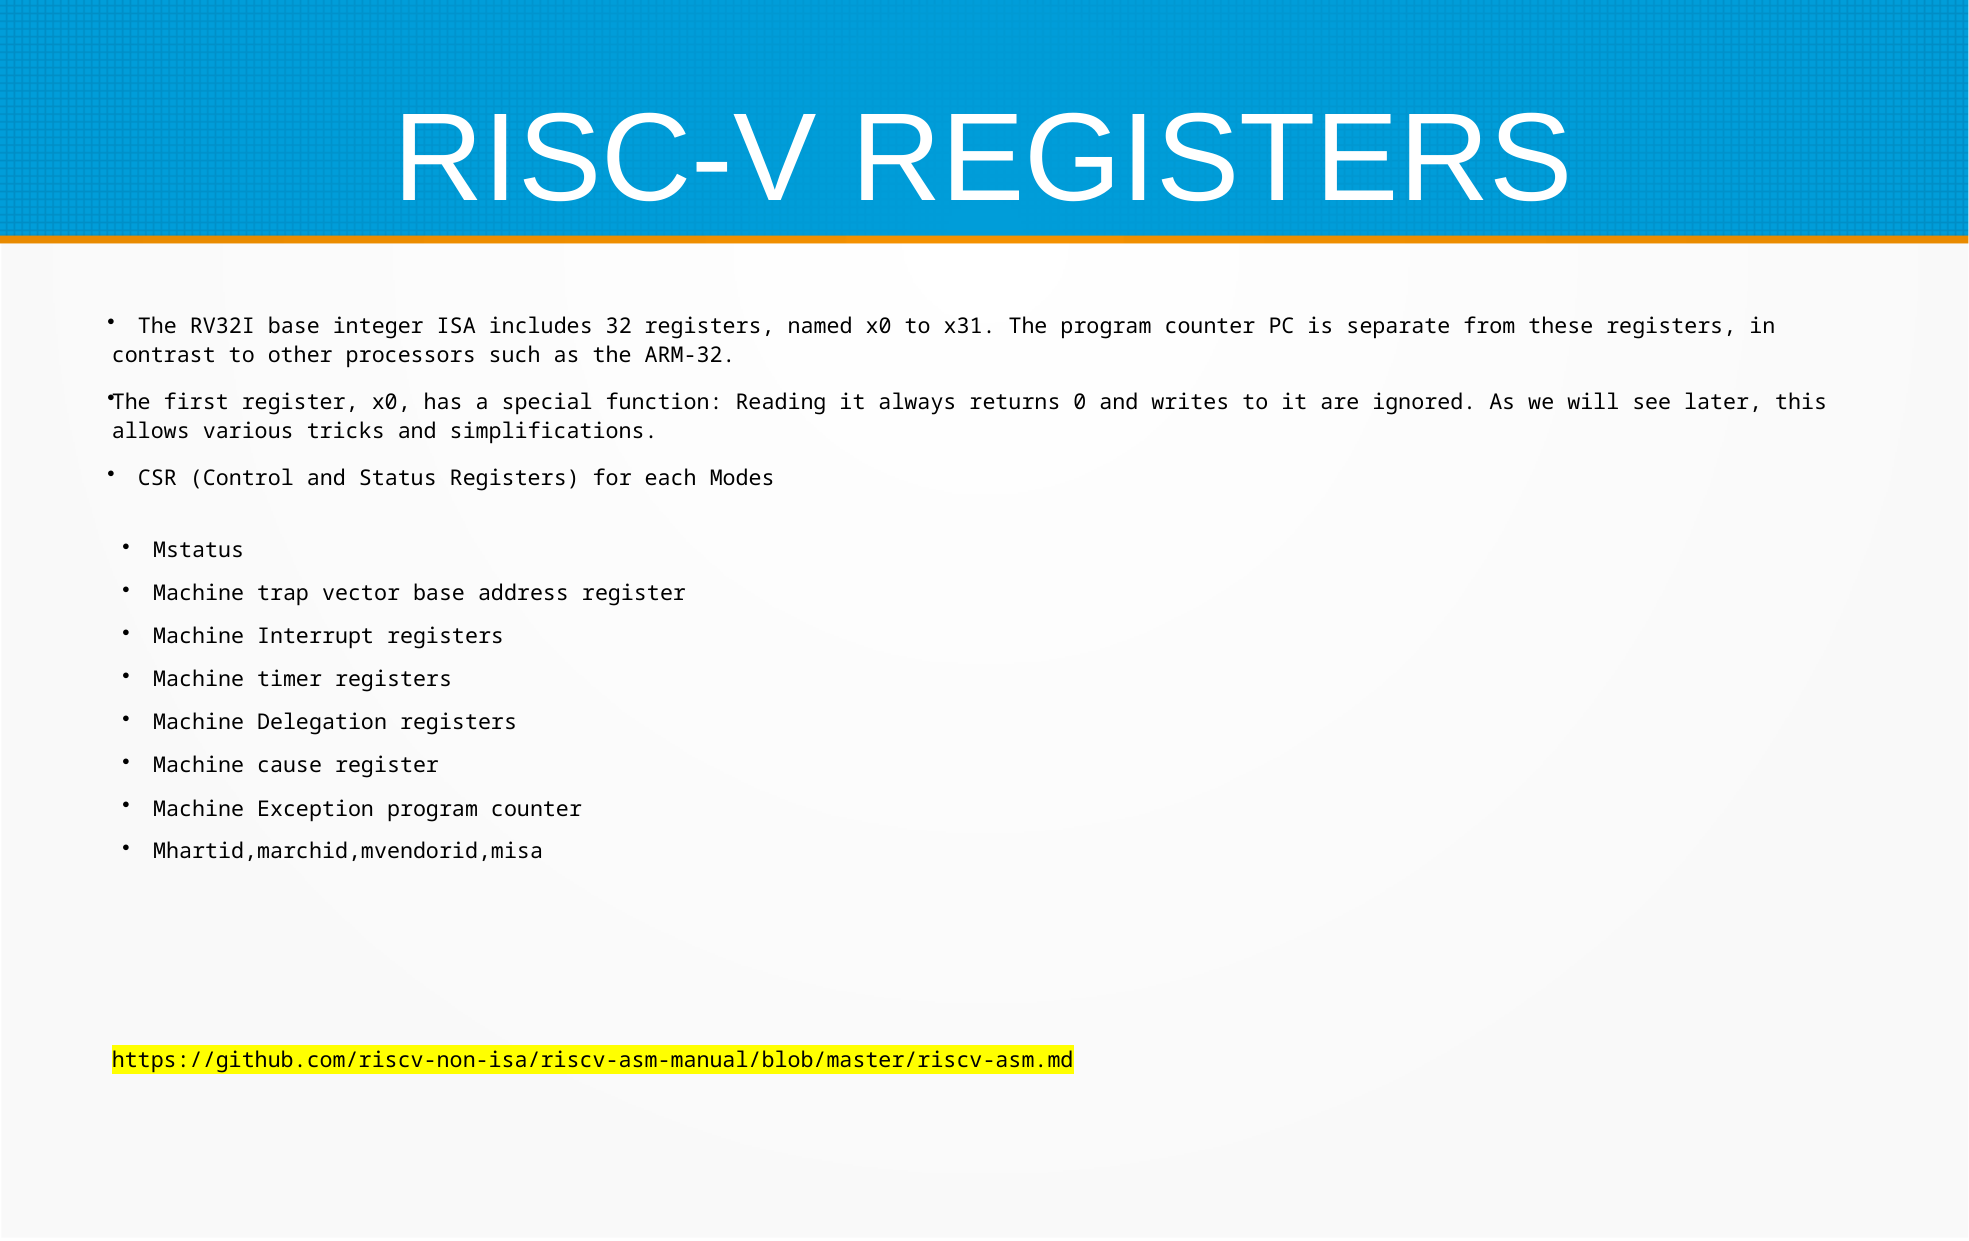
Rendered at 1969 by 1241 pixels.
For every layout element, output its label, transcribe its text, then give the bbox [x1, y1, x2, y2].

title RISC-V REGISTERS [98, 19, 1870, 227]
picture [0, 236, 1969, 1241]
list The RV32I base integer ISA includes 32 registers, named x0 to x31. The program counter PC is separate from these registers, in contrast to other processors such as the ARM-32. The first register, x0, has a special function: Reading it always returns 0 and writes to it are ignored. As we will see later, this allows various tricks and simplifications. CSR (Control and Status Registers) for each Modes Mstatus Machine trap vector base address register Machine Interrupt registers Machine timer registers Machine Delegation registers Machine cause register Machine Exception program counter Mhartid,marchid,mvendorid,misa https://github.com/riscv-non-isa/riscv-asm-manual/blob/master/riscv-asm.md [70, 309, 1833, 1075]
